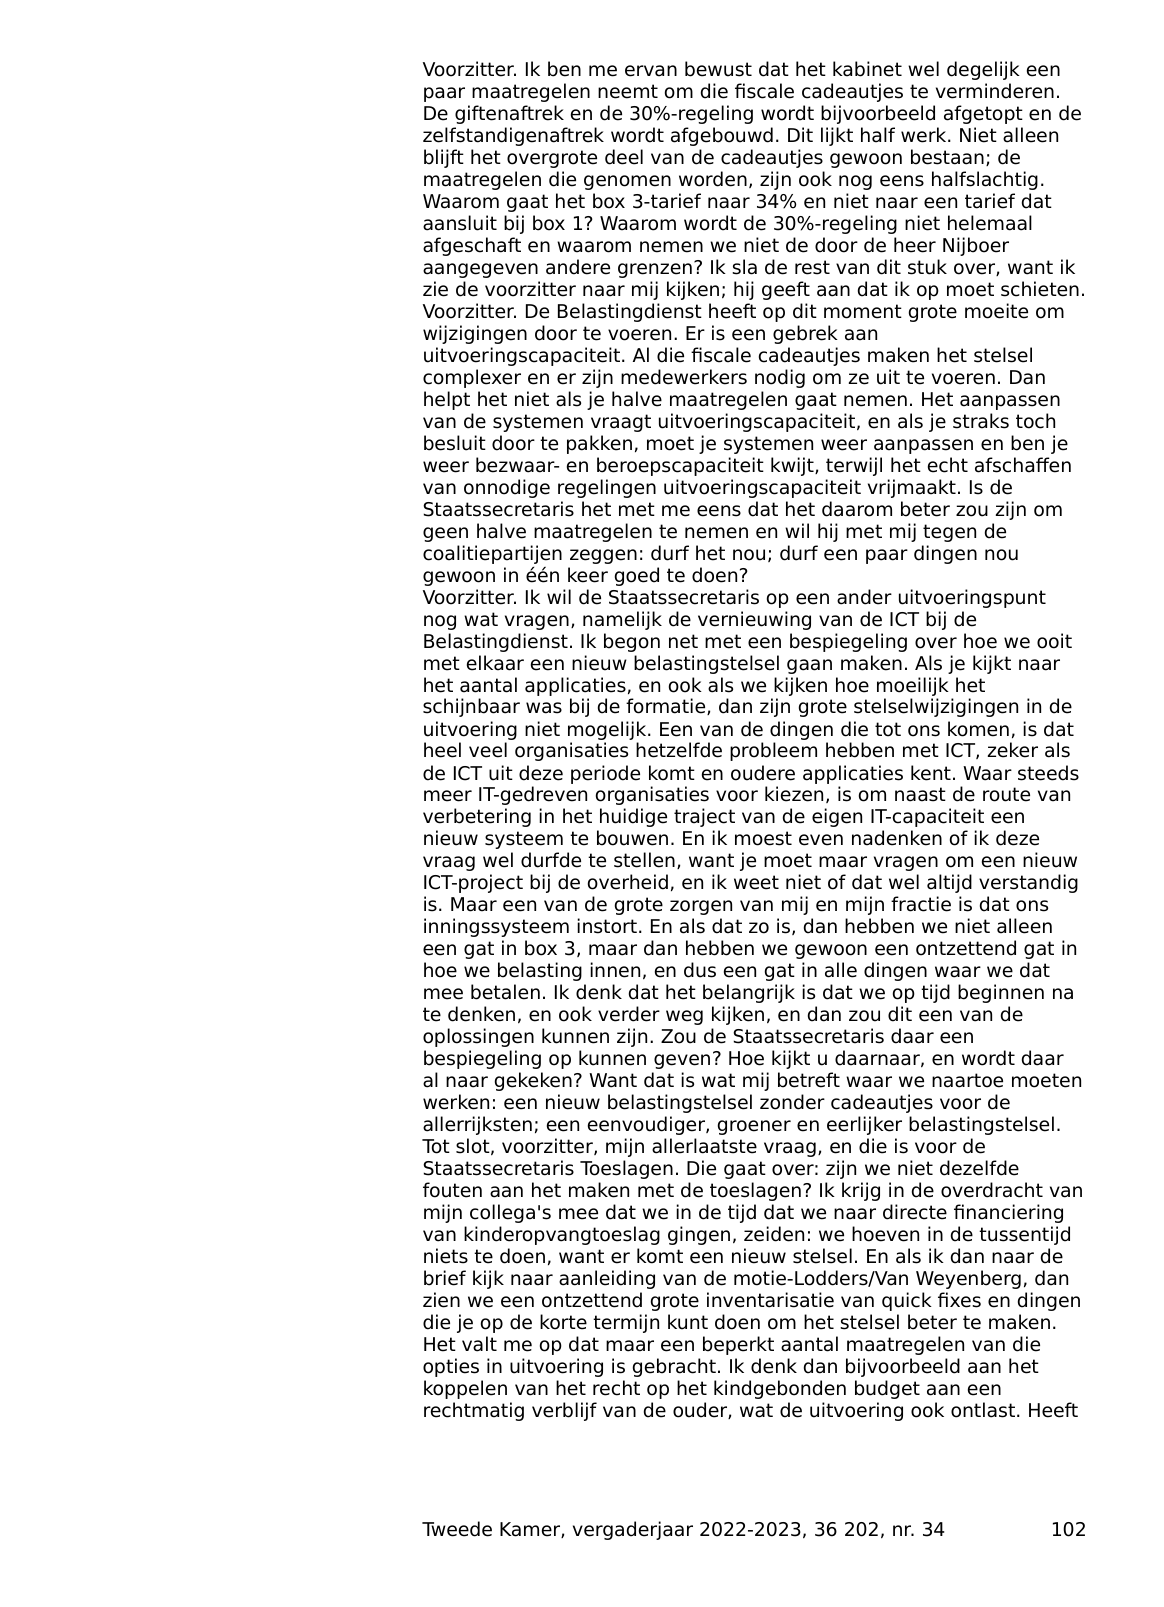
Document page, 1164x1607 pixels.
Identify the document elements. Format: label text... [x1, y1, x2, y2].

text Voorzitter. De Belastingdienst heeft op dit moment grote moeite om wijzigingen door te voeren. Er is een gebrek aan uitvoeringscapaciteit. Al die fiscale cadeautjes maken het stelsel complexer en er zijn medewerkers nodig om ze uit te voeren. Dan helpt het niet als je halve maatregelen gaat nemen. Het aanpassen van de systemen vraagt uitvoeringscapaciteit, en als je straks toch besluit door te pakken, moet je systemen weer aanpassen en ben je weer bezwaar- en beroepscapaciteit kwijt, terwijl het echt afschaffen van onnodige regelingen uitvoeringscapaciteit vrijmaakt. Is de Staatssecretaris het met me eens dat het daarom beter zou zijn om geen halve maatregelen te nemen en wil hij met mij tegen de coalitiepartijen zeggen: durf het nou; durf een paar dingen nou gewoon in één keer goed te doen? [422, 301, 1087, 587]
text Tot slot, voorzitter, mijn allerlaatste vraag, en die is voor de Staatssecretaris Toeslagen. Die gaat over: zijn we niet dezelfde fouten aan het maken met de toeslagen? Ik krijg in de overdracht van mijn collega's mee dat we in de tijd dat we naar directe financiering van kinderopvangtoeslag gingen, zeiden: we hoeven in de tussentijd niets te doen, want er komt een nieuw stelsel. En als ik dan naar de brief kijk naar aanleiding van de motie-Lodders/Van Weyenberg, dan zien we een ontzettend grote inventarisatie van quick fixes en dingen die je op de korte termijn kunt doen om het stelsel beter te maken. Het valt me op dat maar een beperkt aantal maatregelen van die opties in uitvoering is gebracht. Ik denk dan bijvoorbeeld aan het koppelen van het recht op het kindgebonden budget aan een rechtmatig verblijf van de ouder, wat de uitvoering ook ontlast. Heeft [422, 1136, 1087, 1422]
text Voorzitter. Ik ben me ervan bewust dat het kabinet wel degelijk een paar maatregelen neemt om die fiscale cadeautjes te verminderen. De giftenaftrek en de 30%-regeling wordt bijvoorbeeld afgetopt en de zelfstandigenaftrek wordt afgebouwd. Dit lijkt half werk. Niet alleen blijft het overgrote deel van de cadeautjes gewoon bestaan; de maatregelen die genomen worden, zijn ook nog eens halfslachtig. Waarom gaat het box 3-tarief naar 34% en niet naar een tarief dat aansluit bij box 1? Waarom wordt de 30%-regeling niet helemaal afgeschaft en waarom nemen we niet de door de heer Nijboer aangegeven andere grenzen? Ik sla de rest van dit stuk over, want ik zie de voorzitter naar mij kijken; hij geeft aan dat ik op moet schieten. [422, 59, 1087, 301]
text Voorzitter. Ik wil de Staatssecretaris op een ander uitvoeringspunt nog wat vragen, namelijk de vernieuwing van de ICT bij de Belastingdienst. Ik begon net met een bespiegeling over hoe we ooit met elkaar een nieuw belastingstelsel gaan maken. Als je kijkt naar het aantal applicaties, en ook als we kijken hoe moeilijk het schijnbaar was bij de formatie, dan zijn grote stelselwijzigingen in de uitvoering niet mogelijk. Een van de dingen die tot ons komen, is dat heel veel organisaties hetzelfde probleem hebben met ICT, zeker als de ICT uit deze periode komt en oudere applicaties kent. Waar steeds meer IT-gedreven organisaties voor kiezen, is om naast de route van verbetering in het huidige traject van de eigen IT-capaciteit een nieuw systeem te bouwen. En ik moest even nadenken of ik deze vraag wel durfde te stellen, want je moet maar vragen om een nieuw ICT-project bij de overheid, en ik weet niet of dat wel altijd verstandig is. Maar een van de grote zorgen van mij en mijn fractie is dat ons inningssysteem instort. En als dat zo is, dan hebben we niet alleen een gat in box 3, maar dan hebben we gewoon een ontzettend gat in hoe we belasting innen, en dus een gat in alle dingen waar we dat mee betalen. Ik denk dat het belangrijk is dat we op tijd beginnen na te denken, en ook verder weg kijken, en dan zou dit een van de oplossingen kunnen zijn. Zou de Staatssecretaris daar een bespiegeling op kunnen geven? Hoe kijkt u daarnaar, en wordt daar al naar gekeken? Want dat is wat mij betreft waar we naartoe moeten werken: een nieuw belastingstelsel zonder cadeautjes voor de allerrijksten; een eenvoudiger, groener en eerlijker belastingstelsel. [422, 587, 1087, 1136]
